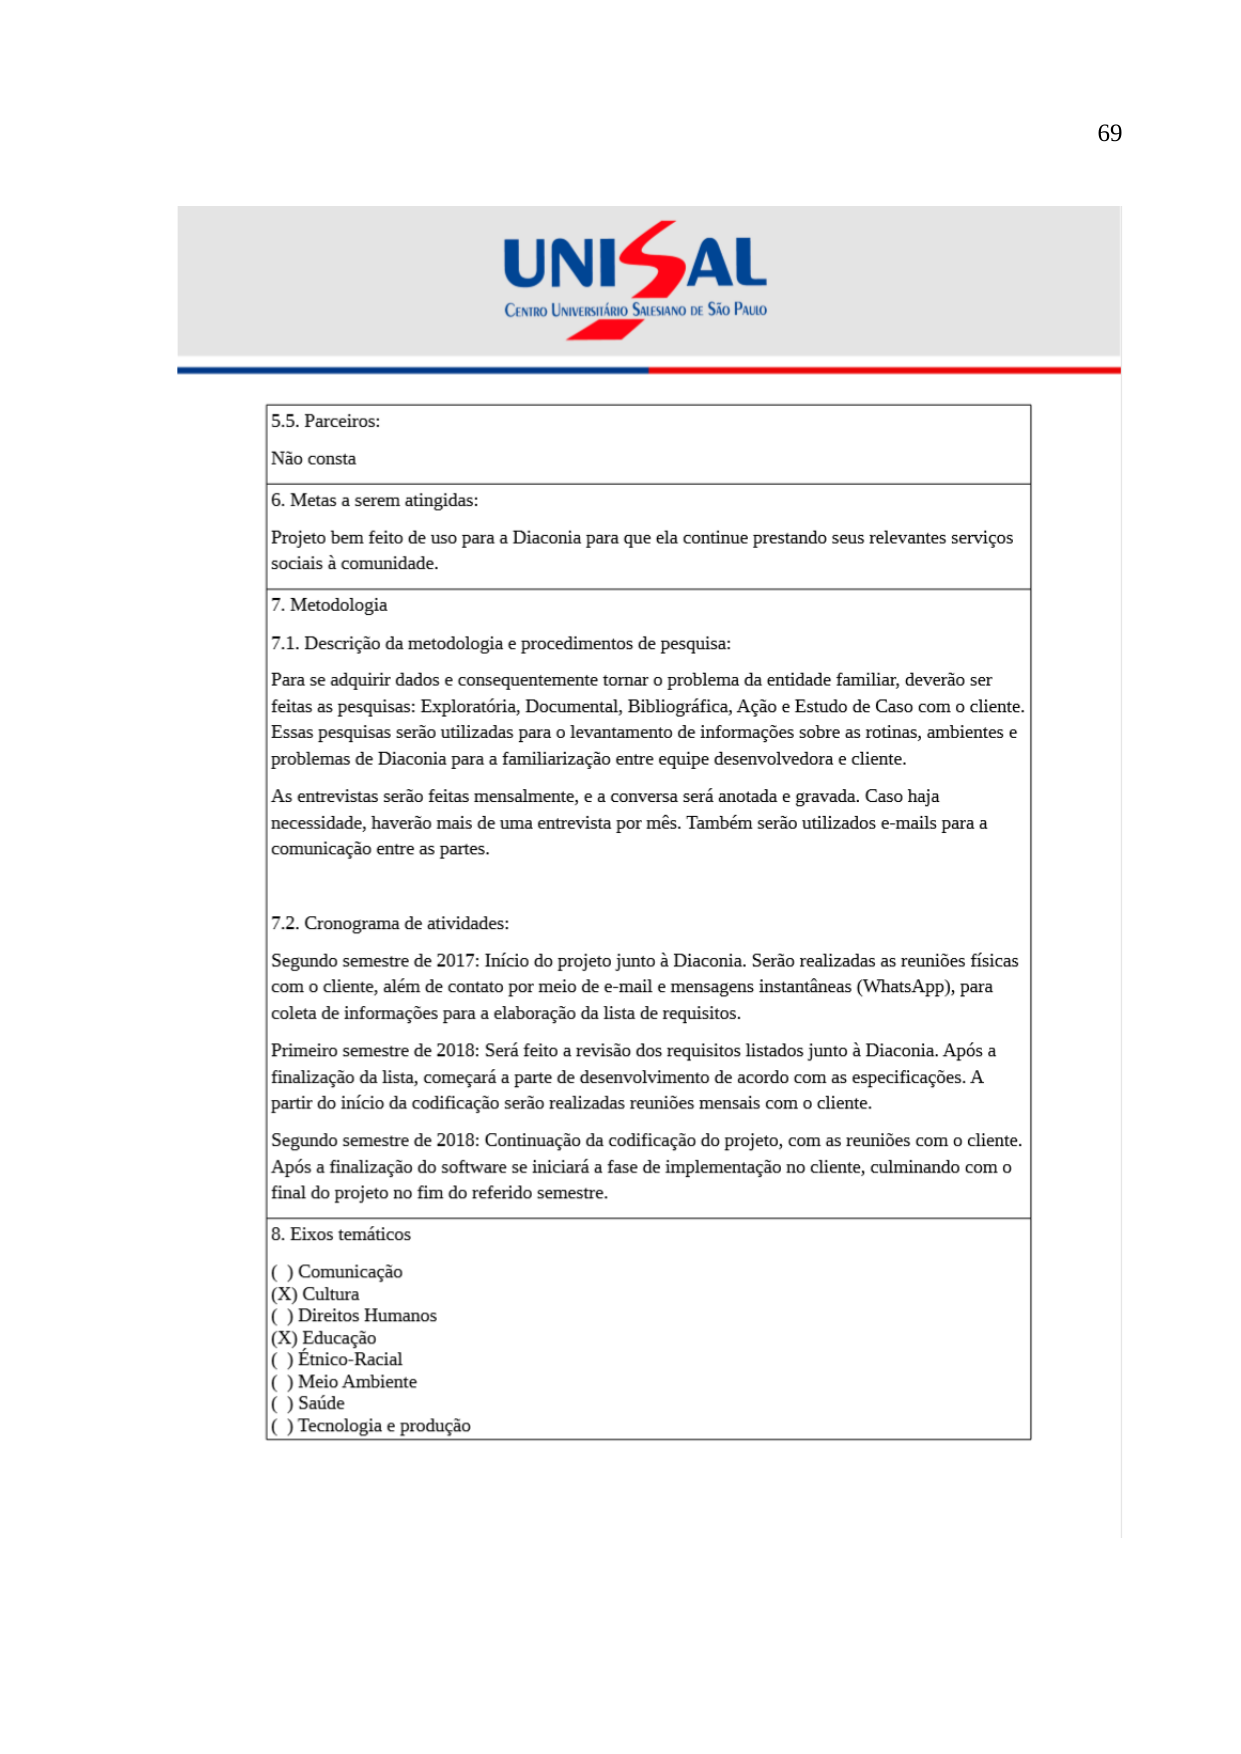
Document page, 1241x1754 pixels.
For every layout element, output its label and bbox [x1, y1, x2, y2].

picture [177, 206, 1123, 1538]
